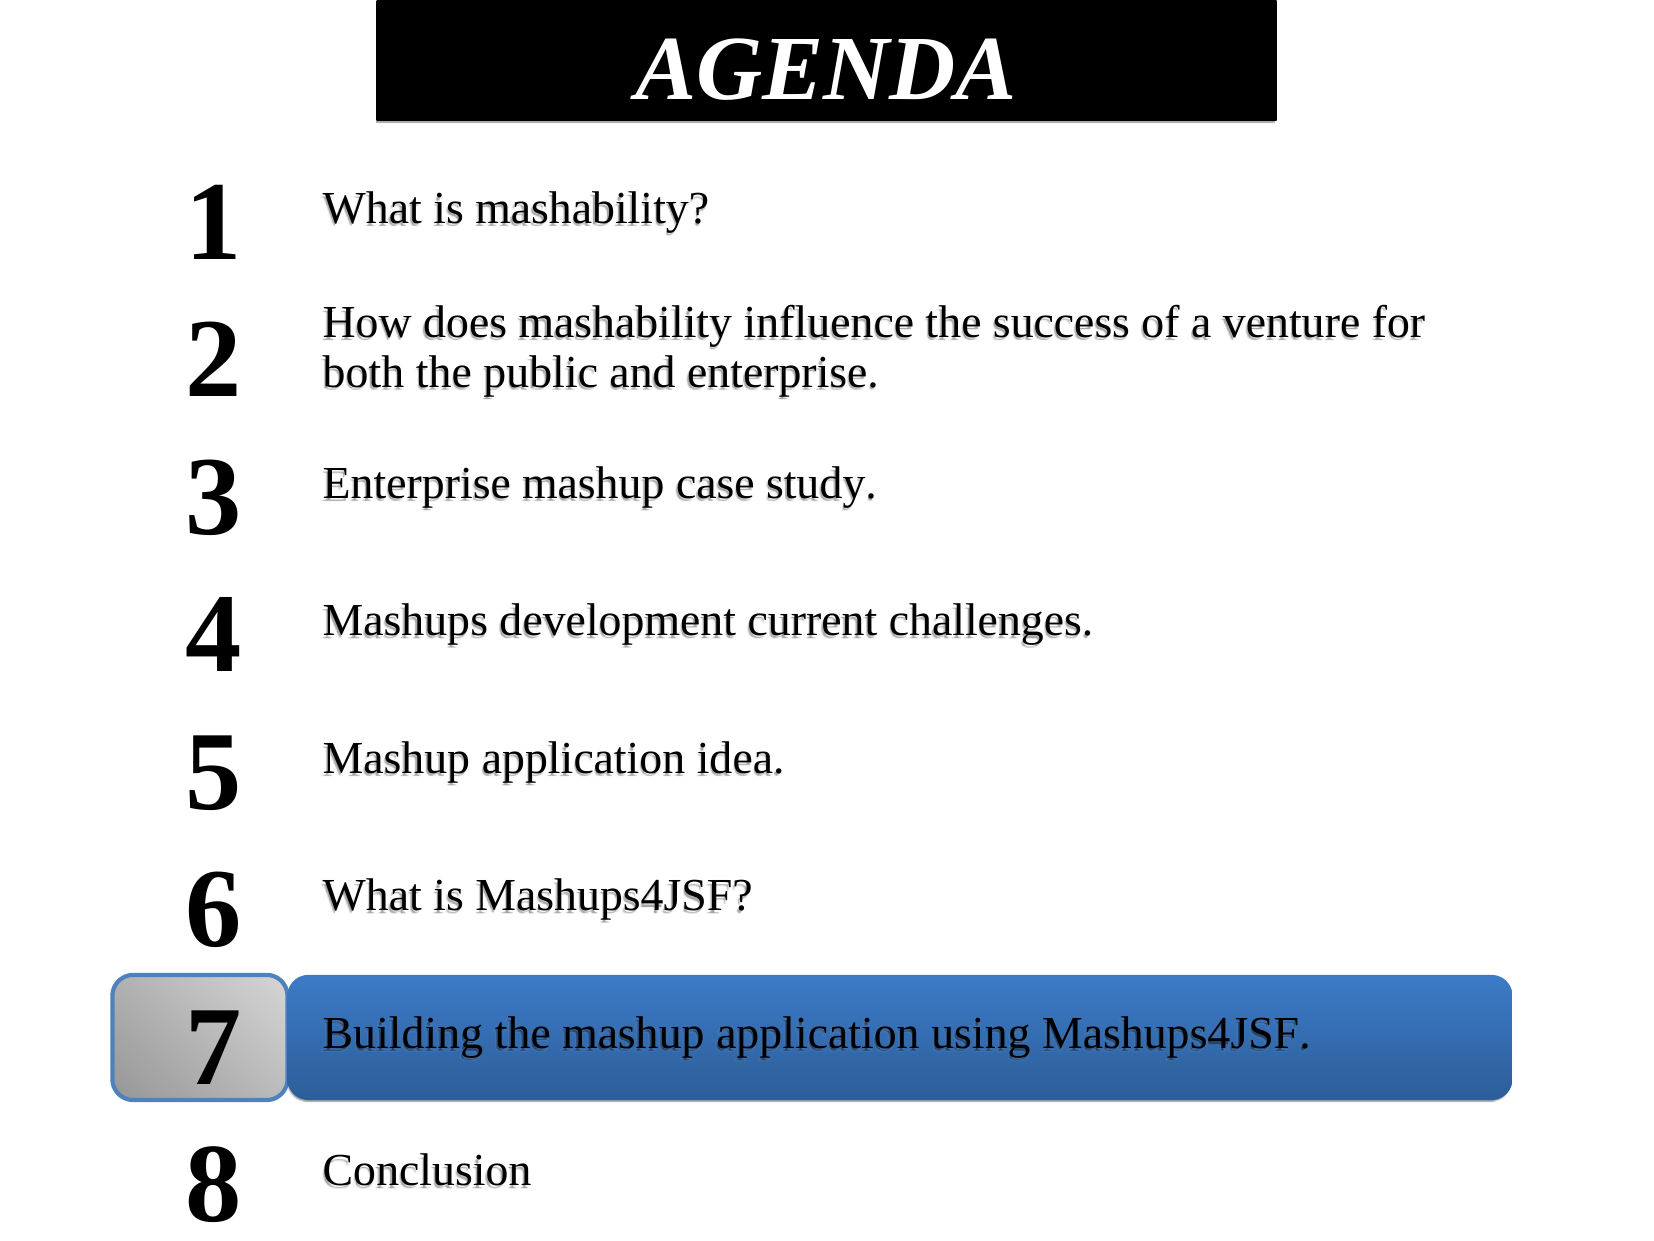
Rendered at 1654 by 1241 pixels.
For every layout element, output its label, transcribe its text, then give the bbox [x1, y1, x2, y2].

text_box 8 [126, 1107, 302, 1233]
text_box Building the mashup application using Mashups4JSF. [302, 970, 1527, 1096]
text_box Mashups development current challenges. [302, 557, 1527, 683]
text_box 6 [126, 832, 302, 958]
text_box Conclusion [302, 1107, 1527, 1233]
text_box [292, 1080, 1504, 1101]
text_box 4 [126, 557, 302, 683]
text_box AGENDA [377, 0, 1277, 120]
text_box Enterprise mashup case study. [302, 420, 1527, 546]
text_box How does mashability influence the success of a venture for both the public and enterprise. [302, 282, 1527, 408]
text_box 5 [126, 695, 302, 821]
text_box What is Mashups4JSF? [302, 832, 1527, 958]
text_box What is mashability? [302, 145, 1527, 271]
text_box 1 [126, 145, 302, 271]
text_box 2 [126, 282, 302, 408]
text_box Mashup application idea. [302, 695, 1527, 821]
text_box 3 [126, 420, 302, 546]
text_box [112, 974, 279, 1101]
text_box 7 [126, 970, 302, 1096]
text_box [297, 974, 309, 986]
